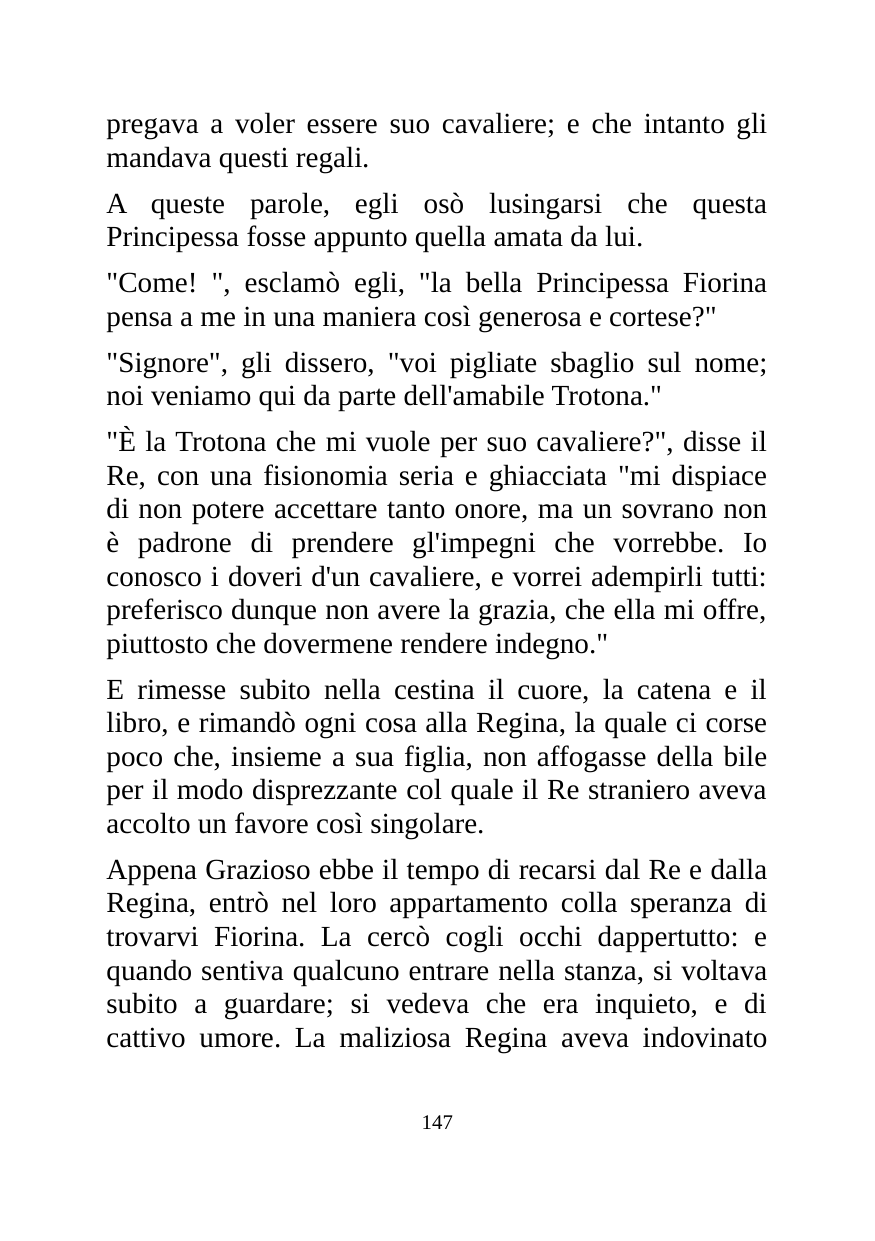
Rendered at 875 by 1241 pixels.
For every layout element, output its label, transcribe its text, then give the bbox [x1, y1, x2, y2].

text "Signore", gli dissero, "voi pigliate sbaglio sul nome; noi veniamo qui da parte dell'amabile Trotona." [106, 345, 768, 412]
text pregava a voler essere suo cavaliere; e che intanto gli mandava questi regali. [106, 106, 768, 173]
text A queste parole, egli osò lusingarsi che questa Principessa fosse appunto quella amata da lui. [106, 186, 768, 253]
text "Come! ", esclamò egli, "la bella Principessa Fiorina pensa a me in una maniera così generosa e cortese?" [106, 265, 768, 332]
text "È la Trotona che mi vuole per suo cavaliere?", disse il Re, con una fisionomia seria e ghiacciata "mi dispiace di non potere accettare tanto onore, ma un sovrano non è padrone di prendere gl'impegni che vorrebbe. Io conosco i doveri d'un cavaliere, e vorrei adempirli tutti: preferisco dunque non avere la grazia, che ella mi offre, piuttosto che dovermene rendere indegno." [106, 424, 768, 659]
text E rimesse subito nella cestina il cuore, la catena e il libro, e rimandò ogni cosa alla Regina, la quale ci corse poco che, insieme a sua figlia, non affogasse della bile per il modo disprezzante col quale il Re straniero aveva accolto un favore così singolare. [106, 672, 768, 839]
text Appena Grazioso ebbe il tempo di recarsi dal Re e dalla Regina, entrò nel loro appartamento colla speranza di trovarvi Fiorina. La cercò cogli occhi dappertutto: e quando sentiva qualcuno entrare nella stanza, si voltava subito a guardare; si vedeva che era inquieto, e di cattivo umore. La maliziosa Regina aveva indovinato [106, 852, 768, 1053]
